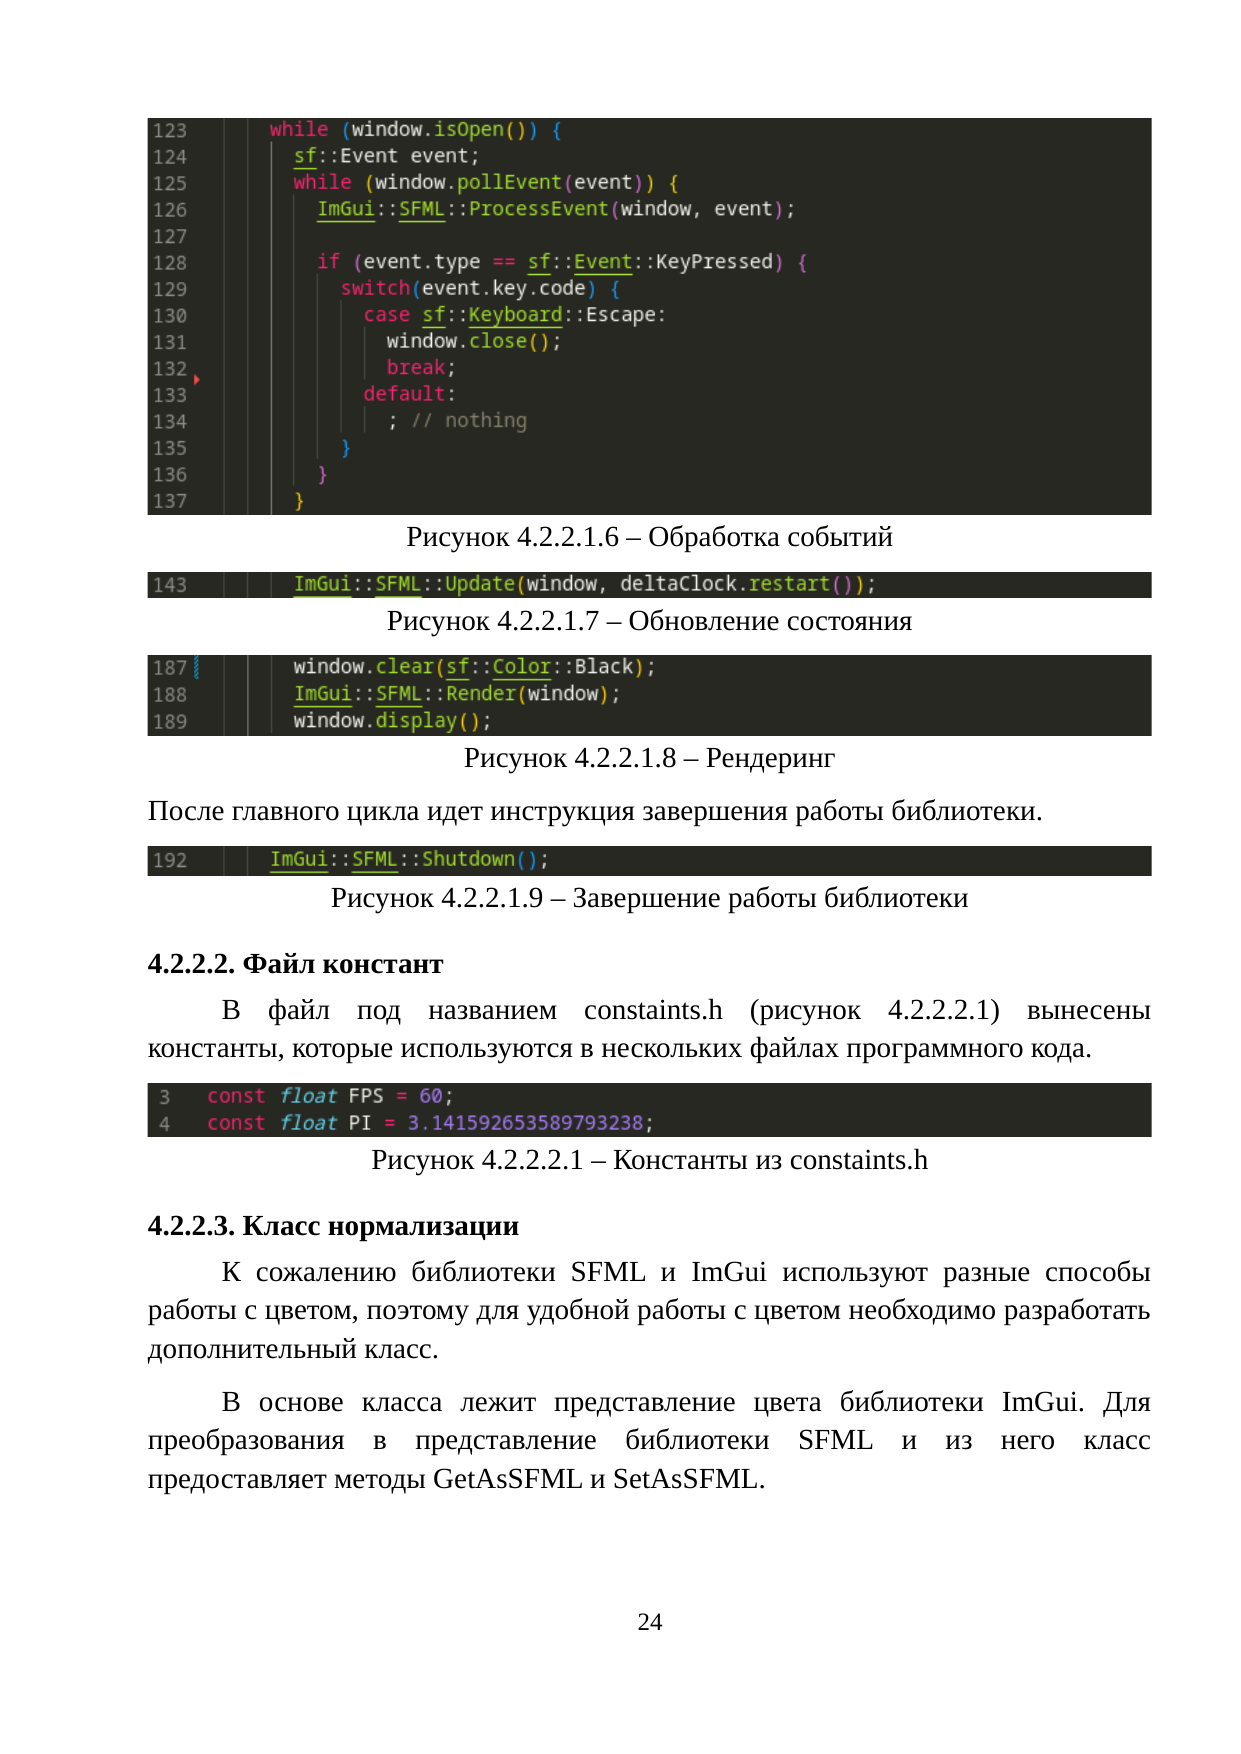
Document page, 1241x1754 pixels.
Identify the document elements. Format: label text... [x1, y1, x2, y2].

picture [147, 655, 1152, 736]
picture [147, 572, 1152, 598]
picture [147, 118, 1152, 515]
subtitle 4.2.2.3. Класс нормализации [148, 1208, 1152, 1241]
subtitle 4.2.2.2. Файл констант [148, 946, 1152, 979]
text В основе класса лежит представление цвета библиотеки ImGui. Для преобразования в представление библиотеки SFML и из него класс предоставляет методы GetAsSFML и SetAsSFML. [148, 1384, 1152, 1494]
text Рисунок 4.2.2.1.8 – Рендеринг [148, 736, 1152, 774]
text После главного цикла идет инструкция завершения работы библиотеки. [148, 793, 1152, 827]
text Рисунок 4.2.2.1.7 – Обновление состояния [148, 598, 1152, 636]
picture [147, 846, 1152, 876]
text К сожалению библиотеки SFML и ImGui используют разные способы работы с цветом, поэтому для удобной работы с цветом необходимо разработать дополнительный класс. [148, 1254, 1152, 1364]
text Рисунок 4.2.2.1.6 – Обработка событий [148, 515, 1152, 553]
text Рисунок 4.2.2.2.1 – Константы из constaints.h [148, 1137, 1152, 1176]
picture [147, 1083, 1152, 1137]
text Рисунок 4.2.2.1.9 – Завершение работы библиотеки [148, 876, 1152, 914]
text В файл под названием constaints.h (рисунок 4.2.2.2.1) вынесены константы, которые используются в нескольких файлах программного кода. [148, 992, 1152, 1064]
